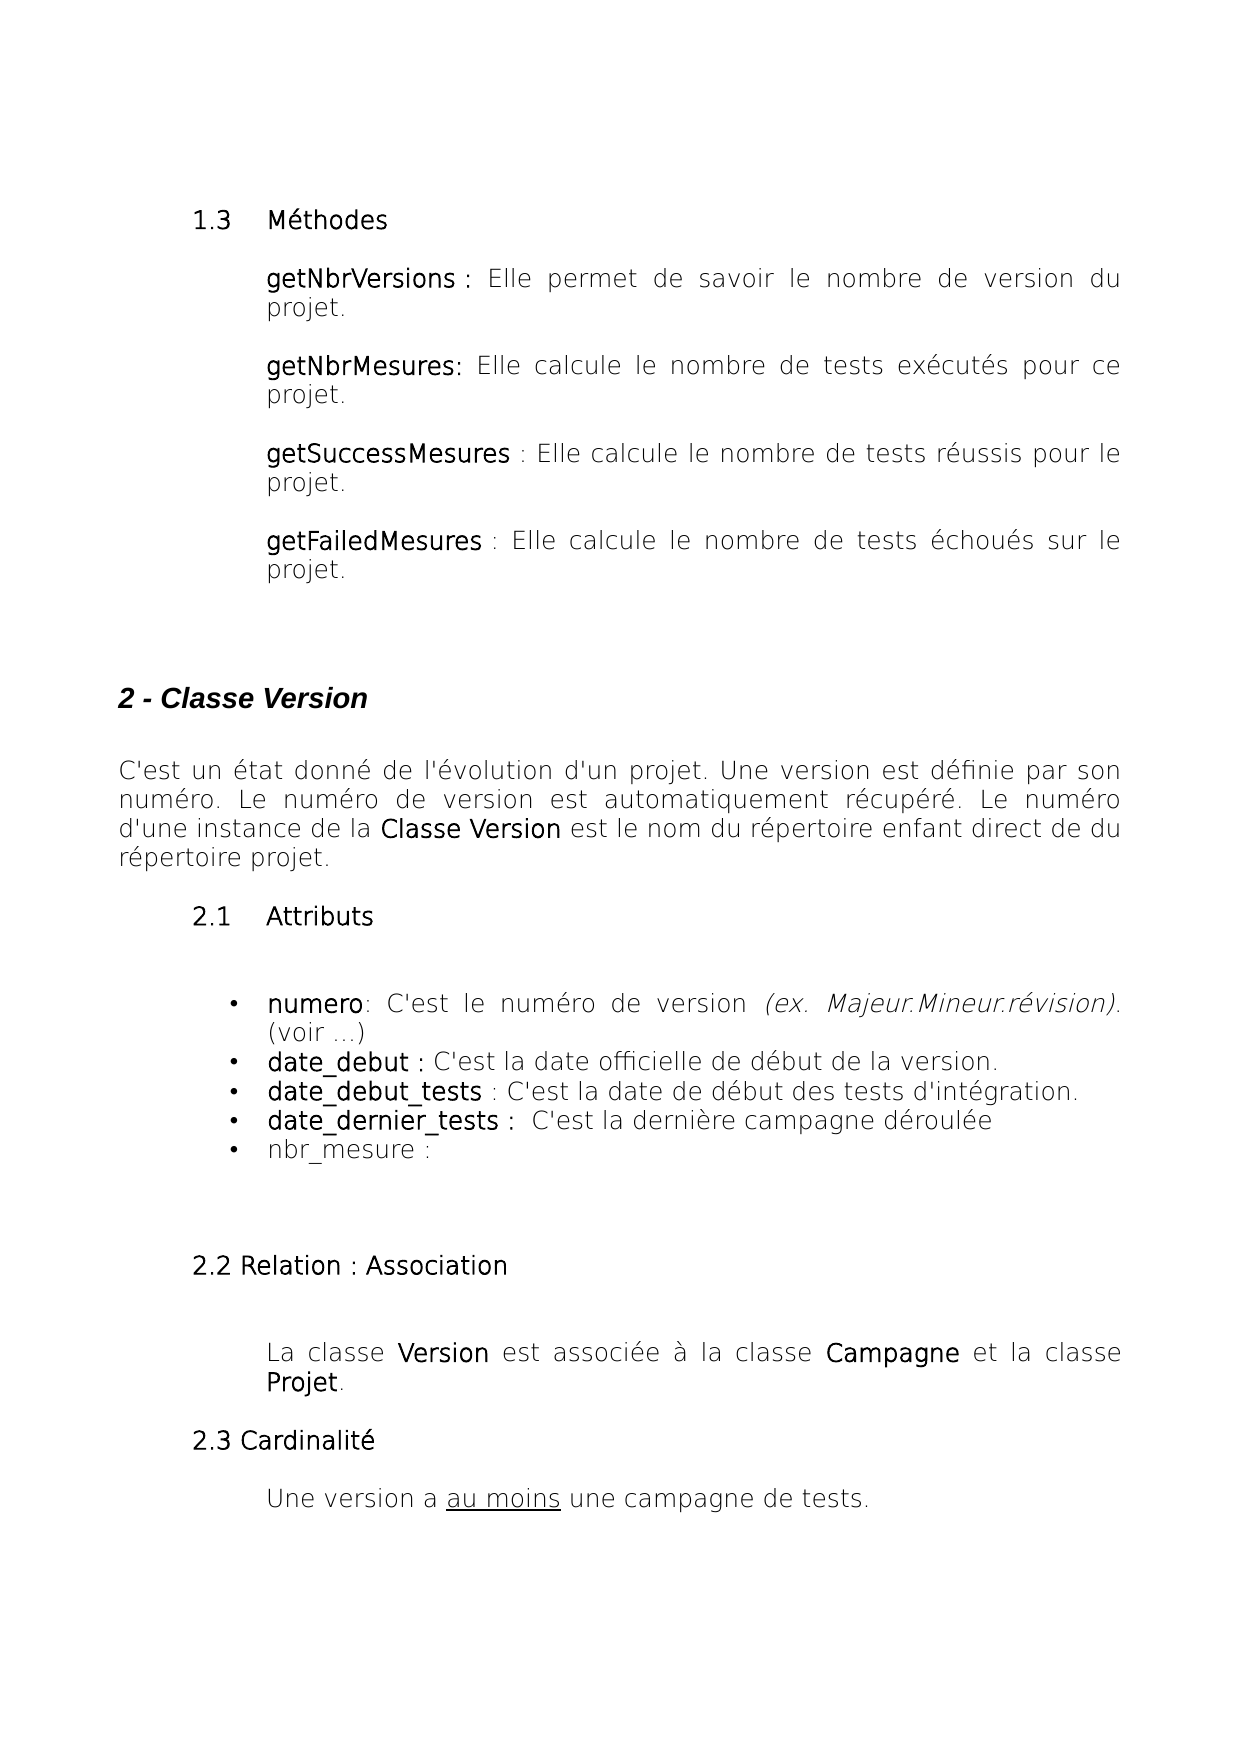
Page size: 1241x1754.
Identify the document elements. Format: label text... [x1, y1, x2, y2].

text getSuccessMesures : Elle calcule le nombre de tests réussis pour le projet. [266, 439, 1122, 497]
list 2.2 Relation : Association [192, 1251, 1122, 1280]
list 2.3 Cardinalité [192, 1426, 1122, 1455]
list numero: C'est le numéro de version (ex. Majeur.Mineur.révision). (voir ...) [229, 989, 1122, 1048]
list date_debut : C'est la date officielle de début de la version. [229, 1048, 1122, 1077]
list nbr_mesure : [229, 1135, 1122, 1164]
text La classe Version est associée à la classe Campagne et la classe Projet. [266, 1338, 1122, 1397]
list date_debut_tests : C'est la date de début des tests d'intégration. [229, 1077, 1122, 1106]
text getFailedMesures : Elle calcule le nombre de tests échoués sur le projet. [266, 526, 1122, 585]
subtitle 2 - Classe Version [118, 681, 1122, 714]
text C'est un état donné de l'évolution d'un projet. Une version est définie par son numéro. Le numéro de version est automatiquement récupéré. Le numéro d'une instance de la Classe Version est le nom du répertoire enfant direct de du répertoire projet. [118, 756, 1122, 873]
text getNbrMesures: Elle calcule le nombre de tests exécutés pour ce projet. [266, 351, 1122, 410]
text getNbrVersions : Elle permet de savoir le nombre de version du projet. [266, 264, 1122, 322]
list Méthodes [192, 206, 1122, 235]
list Une version a au moins une campagne de tests. [266, 1484, 1122, 1513]
list date_dernier_tests : C'est la dernière campagne déroulée [229, 1106, 1122, 1135]
list Attributs [192, 902, 1122, 931]
